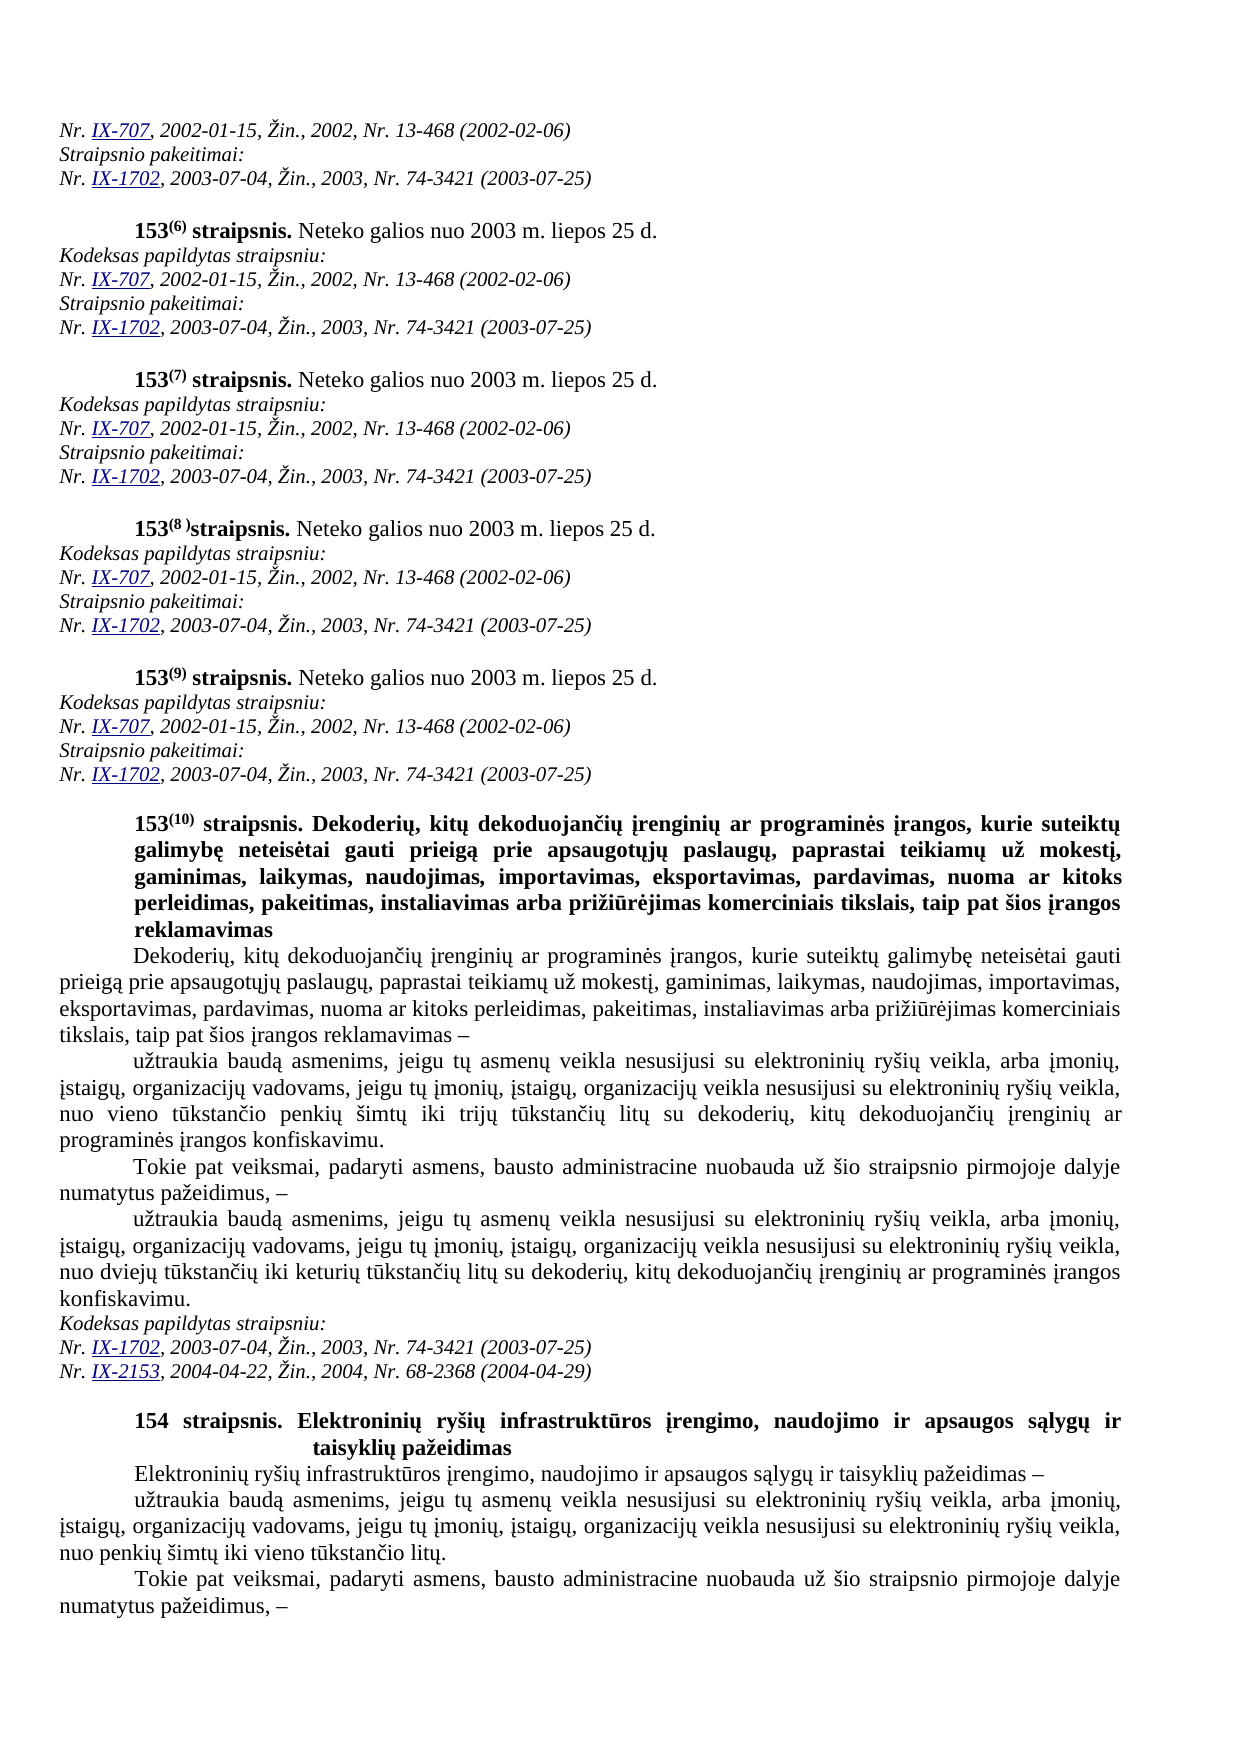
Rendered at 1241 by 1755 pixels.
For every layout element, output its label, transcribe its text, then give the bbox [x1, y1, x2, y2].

text 153(10) straipsnis. Dekoderių, kitų dekoduojančių įrenginių ar programinės įrangos, kurie suteiktų galimybę neteisėtai gauti prieigą prie apsaugotųjų paslaugų, paprastai teikiamų už mokestį, gaminimas, laikymas, naudojimas, importavimas, eksportavimas, pardavimas, nuoma ar kitoks perleidimas, pakeitimas, instaliavimas arba prižiūrėjimas komerciniais tikslais, taip pat šios įrangos reklamavimas [134, 810, 1122, 942]
text Kodeksas papildytas straipsniu: [59, 243, 1122, 267]
text Nr. IX-707, 2002-01-15, Žin., 2002, Nr. 13-468 (2002-02-06) [59, 267, 1122, 291]
text Straipsnio pakeitimai: [59, 440, 1122, 464]
text 153(7) straipsnis. Neteko galios nuo 2003 m. liepos 25 d. [59, 366, 1122, 392]
text Nr. IX-1702, 2003-07-04, Žin., 2003, Nr. 74-3421 (2003-07-25) [59, 762, 1122, 786]
text Elektroninių ryšių infrastruktūros įrengimo, naudojimo ir apsaugos sąlygų ir taisyklių pažeidimas – [59, 1460, 1122, 1486]
text 153(8 )straipsnis. Neteko galios nuo 2003 m. liepos 25 d. [59, 514, 1122, 541]
text Tokie pat veiksmai, padaryti asmens, bausto administracine nuobauda už šio straipsnio pirmojoje dalyje numatytus pažeidimus, – [59, 1153, 1122, 1206]
text Kodeksas papildytas straipsniu: [59, 392, 1122, 416]
text 153(9) straipsnis. Neteko galios nuo 2003 m. liepos 25 d. [59, 663, 1122, 690]
text Dekoderių, kitų dekoduojančių įrenginių ar programinės įrangos, kurie suteiktų galimybę neteisėtai gauti prieigą prie apsaugotųjų paslaugų, paprastai teikiamų už mokestį, gaminimas, laikymas, naudojimas, importavimas, eksportavimas, pardavimas, nuoma ar kitoks perleidimas, pakeitimas, instaliavimas arba prižiūrėjimas komerciniais tikslais, taip pat šios įrangos reklamavimas – [59, 942, 1122, 1047]
text Nr. IX-2153, 2004-04-22, Žin., 2004, Nr. 68-2368 (2004-04-29) [59, 1359, 1122, 1383]
text Straipsnio pakeitimai: [59, 142, 1122, 166]
text Kodeksas papildytas straipsniu: [59, 541, 1122, 565]
text Nr. IX-707, 2002-01-15, Žin., 2002, Nr. 13-468 (2002-02-06) [59, 714, 1122, 738]
text Kodeksas papildytas straipsniu: [59, 690, 1122, 714]
text užtraukia baudą asmenims, jeigu tų asmenų veikla nesusijusi su elektroninių ryšių veikla, arba įmonių, įstaigų, organizacijų vadovams, jeigu tų įmonių, įstaigų, organizacijų veikla nesusijusi su elektroninių ryšių veikla, nuo vieno tūkstančio penkių šimtų iki trijų tūkstančių litų su dekoderių, kitų dekoduojančių įrenginių ar programinės įrangos konfiskavimu. [59, 1047, 1122, 1153]
text užtraukia baudą asmenims, jeigu tų asmenų veikla nesusijusi su elektroninių ryšių veikla, arba įmonių, įstaigų, organizacijų vadovams, jeigu tų įmonių, įstaigų, organizacijų veikla nesusijusi su elektroninių ryšių veikla, nuo dviejų tūkstančių iki keturių tūkstančių litų su dekoderių, kitų dekoduojančių įrenginių ar programinės įrangos konfiskavimu. [59, 1206, 1122, 1311]
text Nr. IX-1702, 2003-07-04, Žin., 2003, Nr. 74-3421 (2003-07-25) [59, 315, 1122, 339]
text Nr. IX-1702, 2003-07-04, Žin., 2003, Nr. 74-3421 (2003-07-25) [59, 166, 1122, 190]
text Nr. IX-707, 2002-01-15, Žin., 2002, Nr. 13-468 (2002-02-06) [59, 565, 1122, 589]
text Nr. IX-1702, 2003-07-04, Žin., 2003, Nr. 74-3421 (2003-07-25) [59, 1335, 1122, 1359]
text Kodeksas papildytas straipsniu: [59, 1311, 1122, 1335]
text Tokie pat veiksmai, padaryti asmens, bausto administracine nuobauda už šio straipsnio pirmojoje dalyje numatytus pažeidimus, – [59, 1565, 1122, 1618]
text Nr. IX-707, 2002-01-15, Žin., 2002, Nr. 13-468 (2002-02-06) [59, 118, 1122, 142]
text 153(6) straipsnis. Neteko galios nuo 2003 m. liepos 25 d. [59, 217, 1122, 243]
text Nr. IX-707, 2002-01-15, Žin., 2002, Nr. 13-468 (2002-02-06) [59, 416, 1122, 440]
text Straipsnio pakeitimai: [59, 738, 1122, 762]
text 154 straipsnis. Elektroninių ryšių infrastruktūros įrengimo, naudojimo ir apsaugos sąlygų ir taisyklių pažeidimas [134, 1407, 1122, 1460]
text Straipsnio pakeitimai: [59, 589, 1122, 613]
text Nr. IX-1702, 2003-07-04, Žin., 2003, Nr. 74-3421 (2003-07-25) [59, 613, 1122, 637]
text užtraukia baudą asmenims, jeigu tų asmenų veikla nesusijusi su elektroninių ryšių veikla, arba įmonių, įstaigų, organizacijų vadovams, jeigu tų įmonių, įstaigų, organizacijų veikla nesusijusi su elektroninių ryšių veikla, nuo penkių šimtų iki vieno tūkstančio litų. [59, 1486, 1122, 1565]
text Nr. IX-1702, 2003-07-04, Žin., 2003, Nr. 74-3421 (2003-07-25) [59, 464, 1122, 488]
text Straipsnio pakeitimai: [59, 291, 1122, 315]
